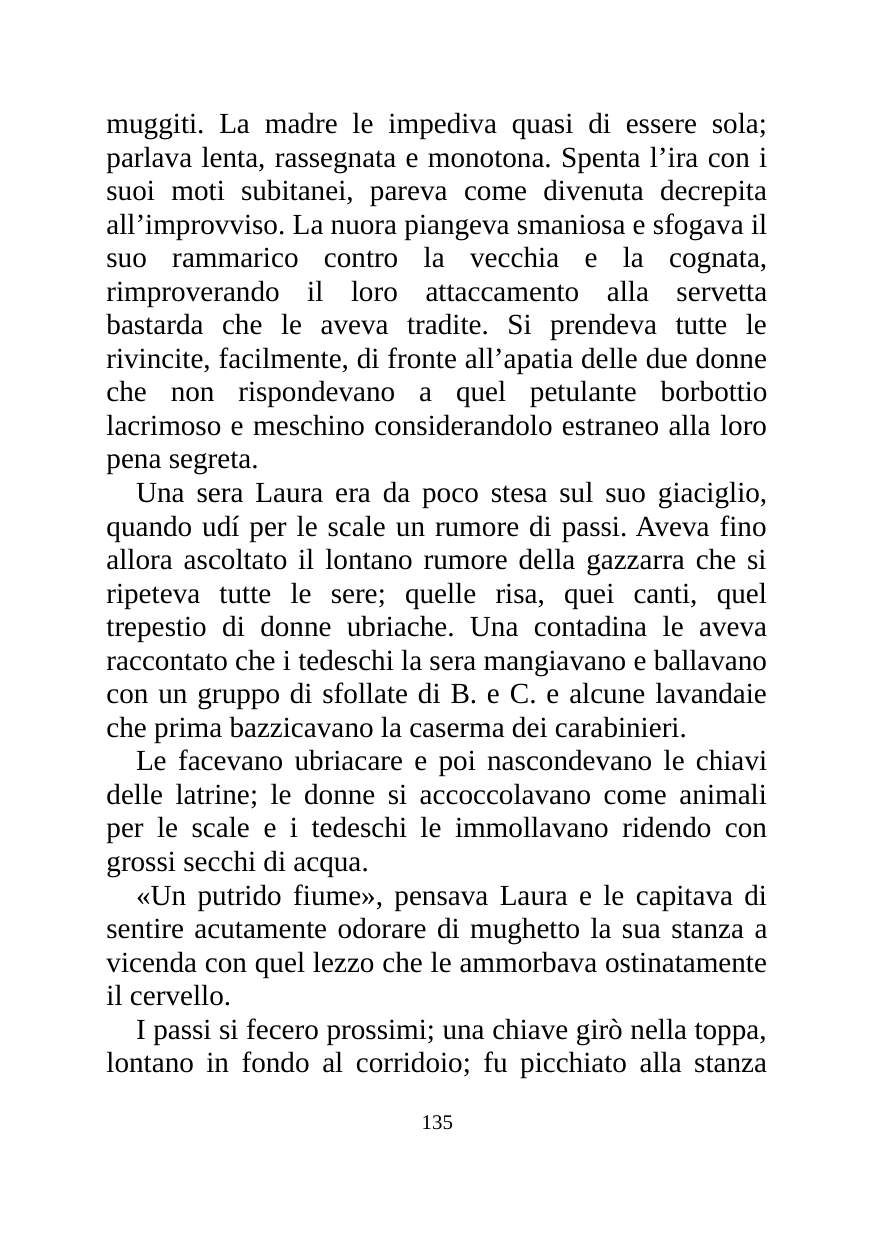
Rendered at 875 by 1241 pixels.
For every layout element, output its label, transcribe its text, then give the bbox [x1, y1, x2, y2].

text Le facevano ubriacare e poi nascondevano le chiavi delle latrine; le donne si accoccolavano come animali per le scale e i tedeschi le immollavano ridendo con grossi secchi di acqua. [106, 743, 768, 878]
text «Un putrido fiume», pensava Laura e le capitava di sentire acutamente odorare di mughetto la sua stanza a vicenda con quel lezzo che le ammorbava ostinatamente il cervello. [106, 878, 768, 1012]
text I passi si fecero prossimi; una chiave girò nella toppa, lontano in fondo al corridoio; fu picchiato alla stanza [106, 1012, 768, 1079]
text Una sera Laura era da poco stesa sul suo giaciglio, quando udí per le scale un rumore di passi. Aveva fino allora ascoltato il lontano rumore della gazzarra che si ripeteva tutte le sere; quelle risa, quei canti, quel trepestio di donne ubriache. Una contadina le aveva raccontato che i tedeschi la sera mangiavano e ballavano con un gruppo di sfollate di B. e C. e alcune lavandaie che prima bazzicavano la caserma dei carabinieri. [106, 475, 768, 743]
text muggiti. La madre le impediva quasi di essere sola; parlava lenta, rassegnata e monotona. Spenta l’ira con i suoi moti subitanei, pareva come divenuta decrepita all’improvviso. La nuora piangeva smaniosa e sfogava il suo rammarico contro la vecchia e la cognata, rimproverando il loro attaccamento alla servetta bastarda che le aveva tradite. Si prendeva tutte le rivincite, facilmente, di fronte all’apatia delle due donne che non rispondevano a quel petulante borbottio lacrimoso e meschino considerandolo estraneo alla loro pena segreta. [106, 106, 768, 475]
